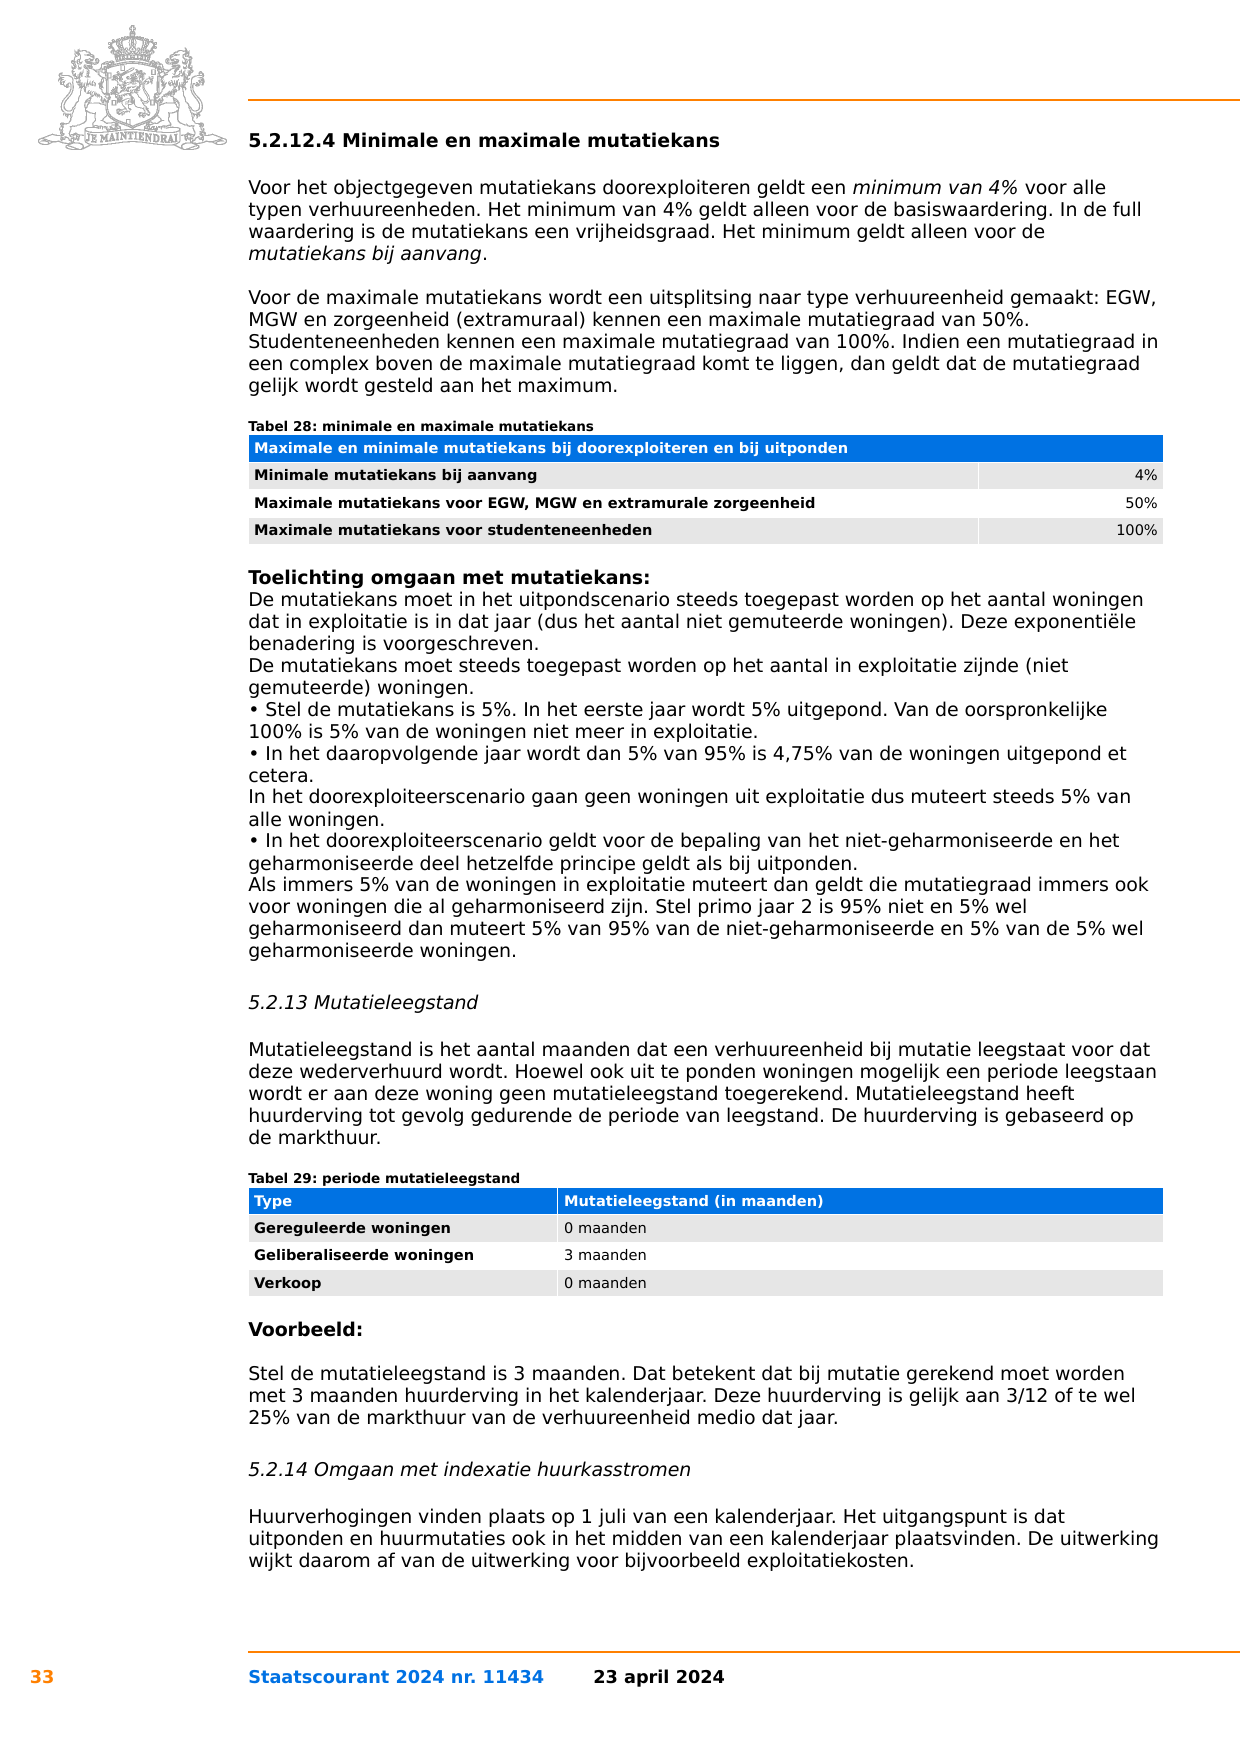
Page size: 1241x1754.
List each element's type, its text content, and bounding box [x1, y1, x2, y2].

text De mutatiekans moet in het uitpondscenario steeds toegepast worden op het aantal woningen dat in exploitatie is in dat jaar (dus het aantal niet gemuteerde woningen). Deze exponentiële benadering is voorgeschreven. [248, 589, 1163, 654]
text In het doorexploiteerscenario gaan geen woningen uit exploitatie dus muteert steeds 5% van alle woningen. [248, 786, 1163, 830]
subtitle 5.2.12.4 Minimale en maximale mutatiekans [248, 130, 1163, 152]
subtitle 5.2.14 Omgaan met indexatie huurkasstromen [248, 1459, 1163, 1481]
table_cell Maximale mutatiekans voor EGW, MGW en extramurale zorgeenheid [249, 490, 978, 516]
table_cell Maximale mutatiekans voor studenteneenheden [249, 518, 978, 544]
table_cell Minimale mutatiekans bij aanvang [249, 463, 978, 489]
text Als immers 5% van de woningen in exploitatie muteert dan geldt die mutatiegraad immers ook voor woningen die al geharmoniseerd zijn. Stel primo jaar 2 is 95% niet en 5% wel geharmoniseerd dan muteert 5% van 95% van de niet-geharmoniseerde en 5% van de 5% wel geharmoniseerde woningen. [248, 874, 1163, 962]
table_cell Maximale en minimale mutatiekans bij doorexploiteren en bij uitponden [249, 435, 1163, 462]
table_cell 3 maanden [558, 1243, 1163, 1269]
table_cell 4% [979, 463, 1163, 489]
table_cell 100% [979, 518, 1163, 544]
table_header Tabel 28: minimale en maximale mutatiekans [248, 419, 1163, 434]
text Stel de mutatieleegstand is 3 maanden. Dat betekent dat bij mutatie gerekend moet worden met 3 maanden huurderving in het kalenderjaar. Deze huurderving is gelijk aan 3/12 of te wel 25% van de markthuur van de verhuureenheid medio dat jaar. [248, 1363, 1163, 1429]
table_cell Geliberaliseerde woningen [249, 1243, 557, 1269]
text Mutatieleegstand is het aantal maanden dat een verhuureenheid bij mutatie leegstaat voor dat deze wederverhuurd wordt. Hoewel ook uit te ponden woningen mogelijk een periode leegstaan wordt er aan deze woning geen mutatieleegstand toegerekend. Mutatieleegstand heeft huurderving tot gevolg gedurende de periode van leegstand. De huurderving is gebaseerd op de markthuur. [248, 1039, 1163, 1149]
table_cell Gereguleerde woningen [249, 1215, 557, 1242]
text Huurverhogingen vinden plaats op 1 juli van een kalenderjaar. Het uitgangspunt is dat uitponden en huurmutaties ook in het midden van een kalenderjaar plaatsvinden. De uitwerking wijkt daarom af van de uitwerking voor bijvoorbeeld exploitatiekosten. [248, 1506, 1163, 1572]
table_cell 0 maanden [558, 1215, 1163, 1242]
text Voor de maximale mutatiekans wordt een uitsplitsing naar type verhuureenheid gemaakt: EGW, MGW en zorgeenheid (extramuraal) kennen een maximale mutatiegraad van 50%. Studenteneenheden kennen een maximale mutatiegraad van 100%. Indien een mutatiegraad in een complex boven de maximale mutatiegraad komt te liggen, dan geldt dat de mutatiegraad gelijk wordt gesteld aan het maximum. [248, 287, 1163, 397]
text • In het doorexploiteerscenario geldt voor de bepaling van het niet-geharmoniseerde en het geharmoniseerde deel hetzelfde principe geldt als bij uitponden. [248, 830, 1163, 874]
text • In het daaropvolgende jaar wordt dan 5% van 95% is 4,75% van de woningen uitgepond et cetera. [248, 742, 1163, 786]
table_cell Verkoop [249, 1270, 557, 1296]
table_header Tabel 29: periode mutatieleegstand [248, 1171, 1163, 1187]
text Voor het objectgegeven mutatiekans doorexploiteren geldt een minimum van 4% voor alle typen verhuureenheden. Het minimum van 4% geldt alleen voor de basiswaardering. In de full waardering is de mutatiekans een vrijheidsgraad. Het minimum geldt alleen voor de mutatiekans bij aanvang. [248, 177, 1163, 265]
text De mutatiekans moet steeds toegepast worden op het aantal in exploitatie zijnde (niet gemuteerde) woningen. [248, 654, 1163, 698]
text • Stel de mutatiekans is 5%. In het eerste jaar wordt 5% uitgepond. Van de oorspronkelijke 100% is 5% van de woningen niet meer in exploitatie. [248, 698, 1163, 742]
text Voorbeeld: [248, 1319, 1163, 1341]
picture [38, 25, 227, 150]
table_cell Type [249, 1188, 557, 1214]
table_cell 0 maanden [558, 1270, 1163, 1296]
table_cell Mutatieleegstand (in maanden) [558, 1188, 1163, 1214]
text Toelichting omgaan met mutatiekans: [248, 567, 1163, 589]
subtitle 5.2.13 Mutatieleegstand [248, 992, 1163, 1014]
table_cell 50% [979, 490, 1163, 516]
